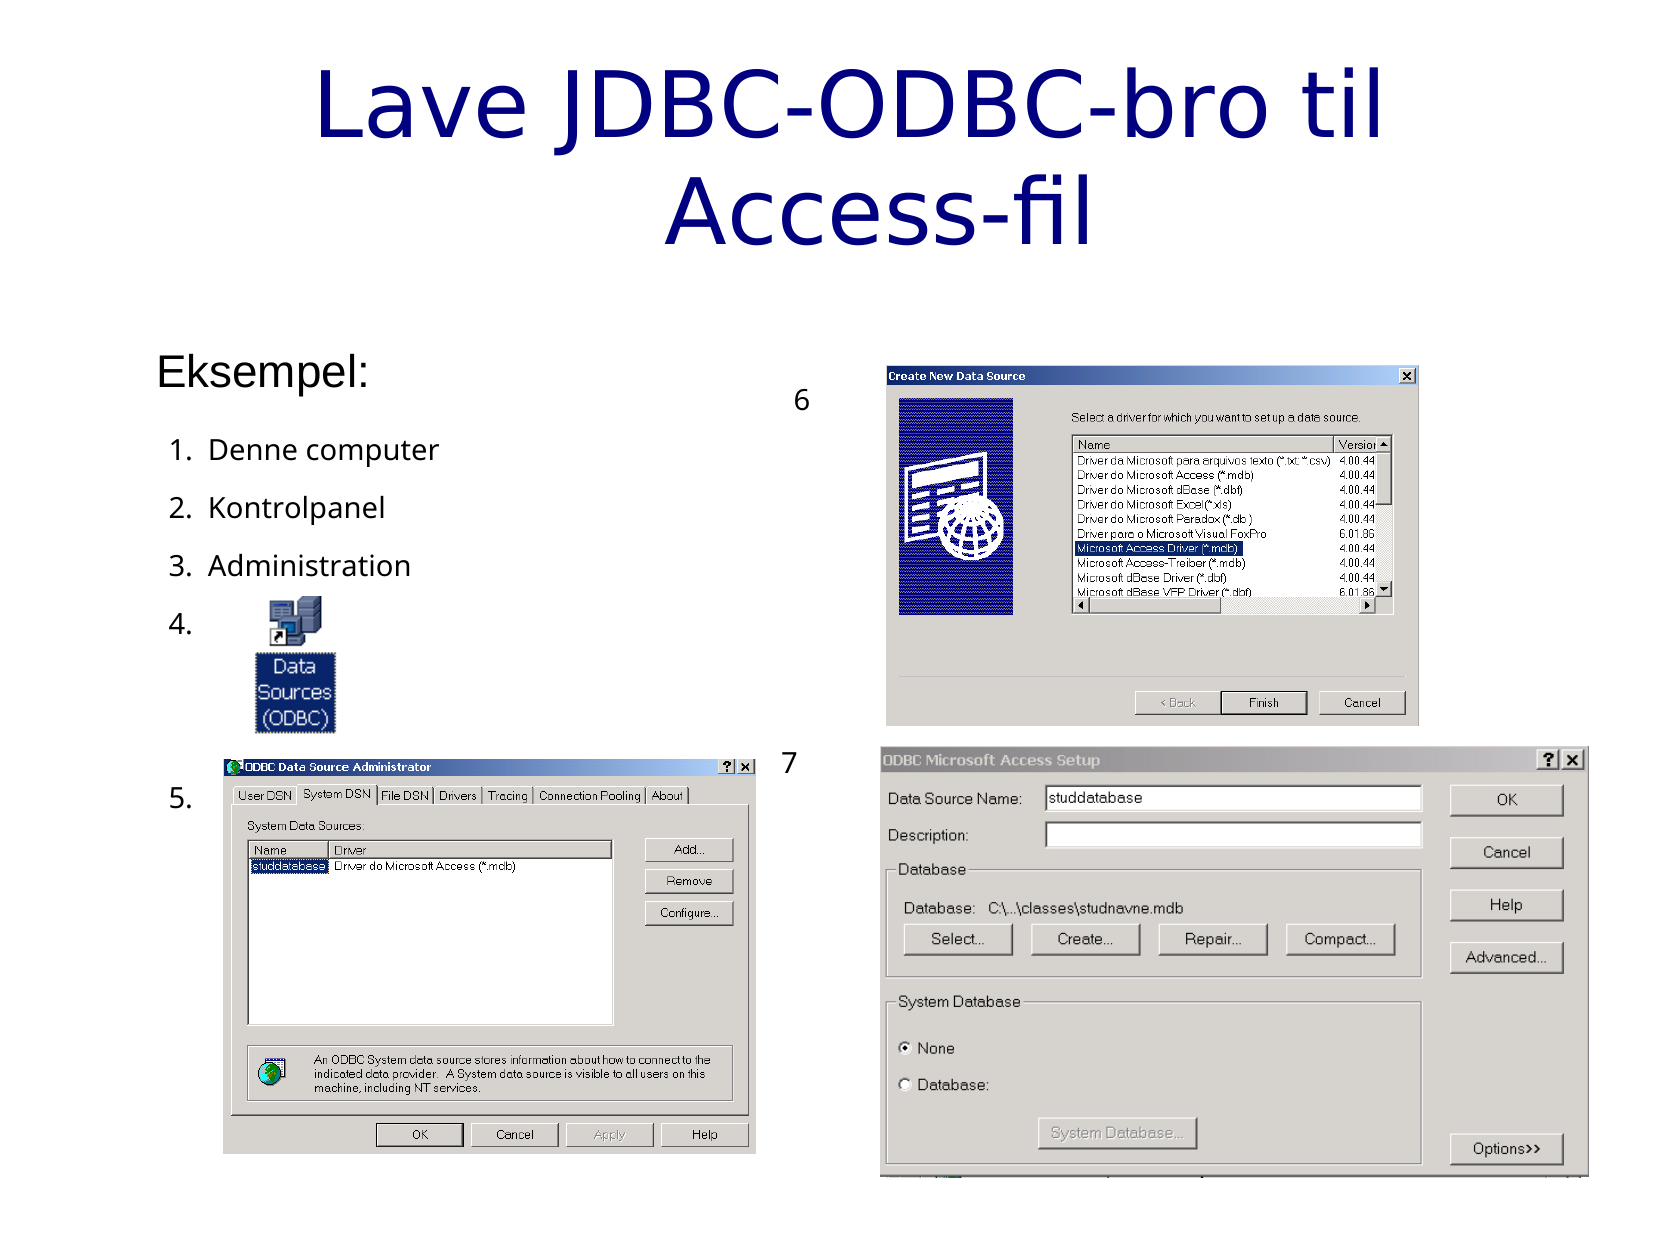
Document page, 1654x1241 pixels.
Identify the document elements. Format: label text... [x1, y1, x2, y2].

text_box 7 [766, 734, 879, 785]
text_box 1. Denne computer 2. Kontrolpanel 3. Administration 4. 5. [153, 421, 529, 1048]
picture [880, 746, 1589, 1178]
picture [223, 759, 756, 1154]
text_box Eksempel: [141, 334, 779, 418]
picture [886, 365, 1419, 726]
title Lave JDBC-ODBC-bro til Access-fil [156, 52, 1534, 267]
text_box 6 [778, 371, 892, 422]
picture [241, 596, 362, 753]
